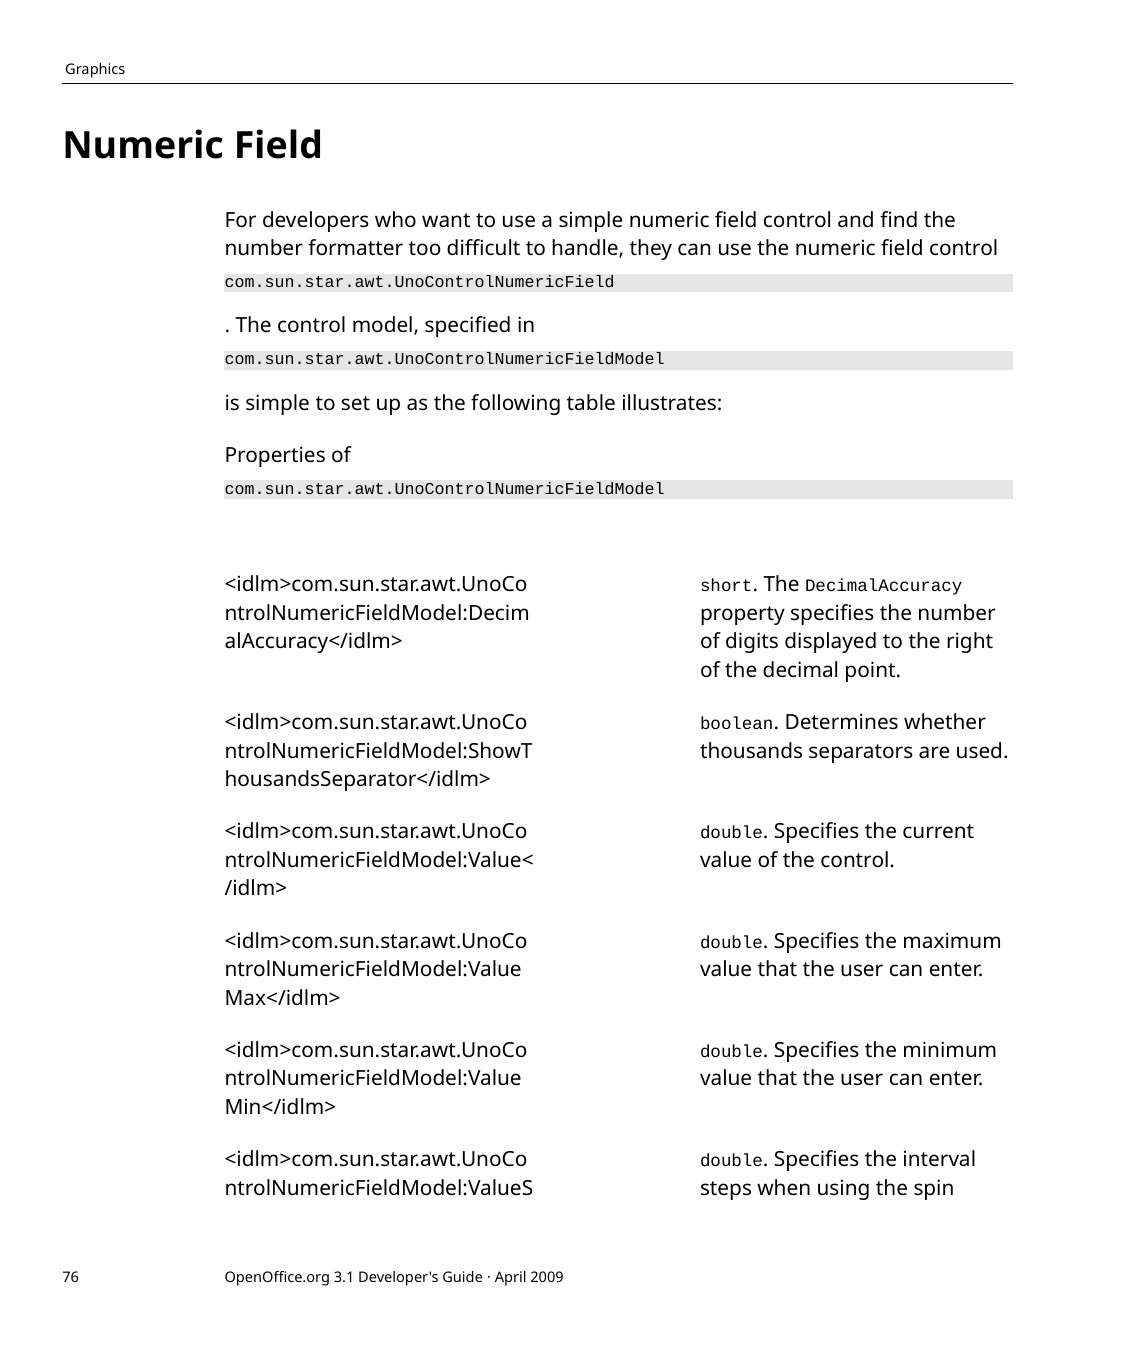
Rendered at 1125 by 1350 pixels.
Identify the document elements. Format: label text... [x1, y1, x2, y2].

table_cell <idlm>com.sun.star.awt.UnoControlNumericFieldModel:Value</idlm> [62, 805, 537, 914]
text com.sun.star.awt.UnoControlNumericField [224, 274, 1013, 292]
table_cell double. Specifies the maximum value that the user can enter. [537, 914, 1013, 1023]
table_cell boolean. Determines whether thousands separators are used. [537, 695, 1013, 804]
table_cell double. Specifies the interval steps when using the spin [537, 1133, 1013, 1201]
table_cell double. Specifies the current value of the control. [537, 805, 1013, 914]
text com.sun.star.awt.UnoControlNumericFieldModel [224, 351, 1013, 370]
table_cell <idlm>com.sun.star.awt.UnoControlNumericFieldModel:ValueS [62, 1133, 537, 1201]
text . The control model, specified in [224, 310, 1013, 339]
table_header Properties of com.sun.star.awt.UnoControlNumericFieldModel [62, 428, 1013, 558]
table_cell double. Specifies the minimum value that the user can enter. [537, 1023, 1013, 1132]
subtitle Numeric Field [62, 118, 1013, 169]
table_cell <idlm>com.sun.star.awt.UnoControlNumericFieldModel:ValueMin</idlm> [62, 1023, 537, 1132]
table_cell <idlm>com.sun.star.awt.UnoControlNumericFieldModel:ShowThousandsSeparator</idlm> [62, 695, 537, 804]
text is simple to set up as the following table illustrates: [224, 388, 1013, 416]
table_cell short. The DecimalAccuracy property specifies the number of digits displayed to the right of the decimal point. [537, 558, 1013, 695]
table_cell <idlm>com.sun.star.awt.UnoControlNumericFieldModel:DecimalAccuracy</idlm> [62, 558, 537, 695]
table_cell <idlm>com.sun.star.awt.UnoControlNumericFieldModel:ValueMax</idlm> [62, 914, 537, 1023]
text For developers who want to use a simple numeric field control and find the number formatter too difficult to handle, they can use the numeric field control [224, 205, 1013, 262]
